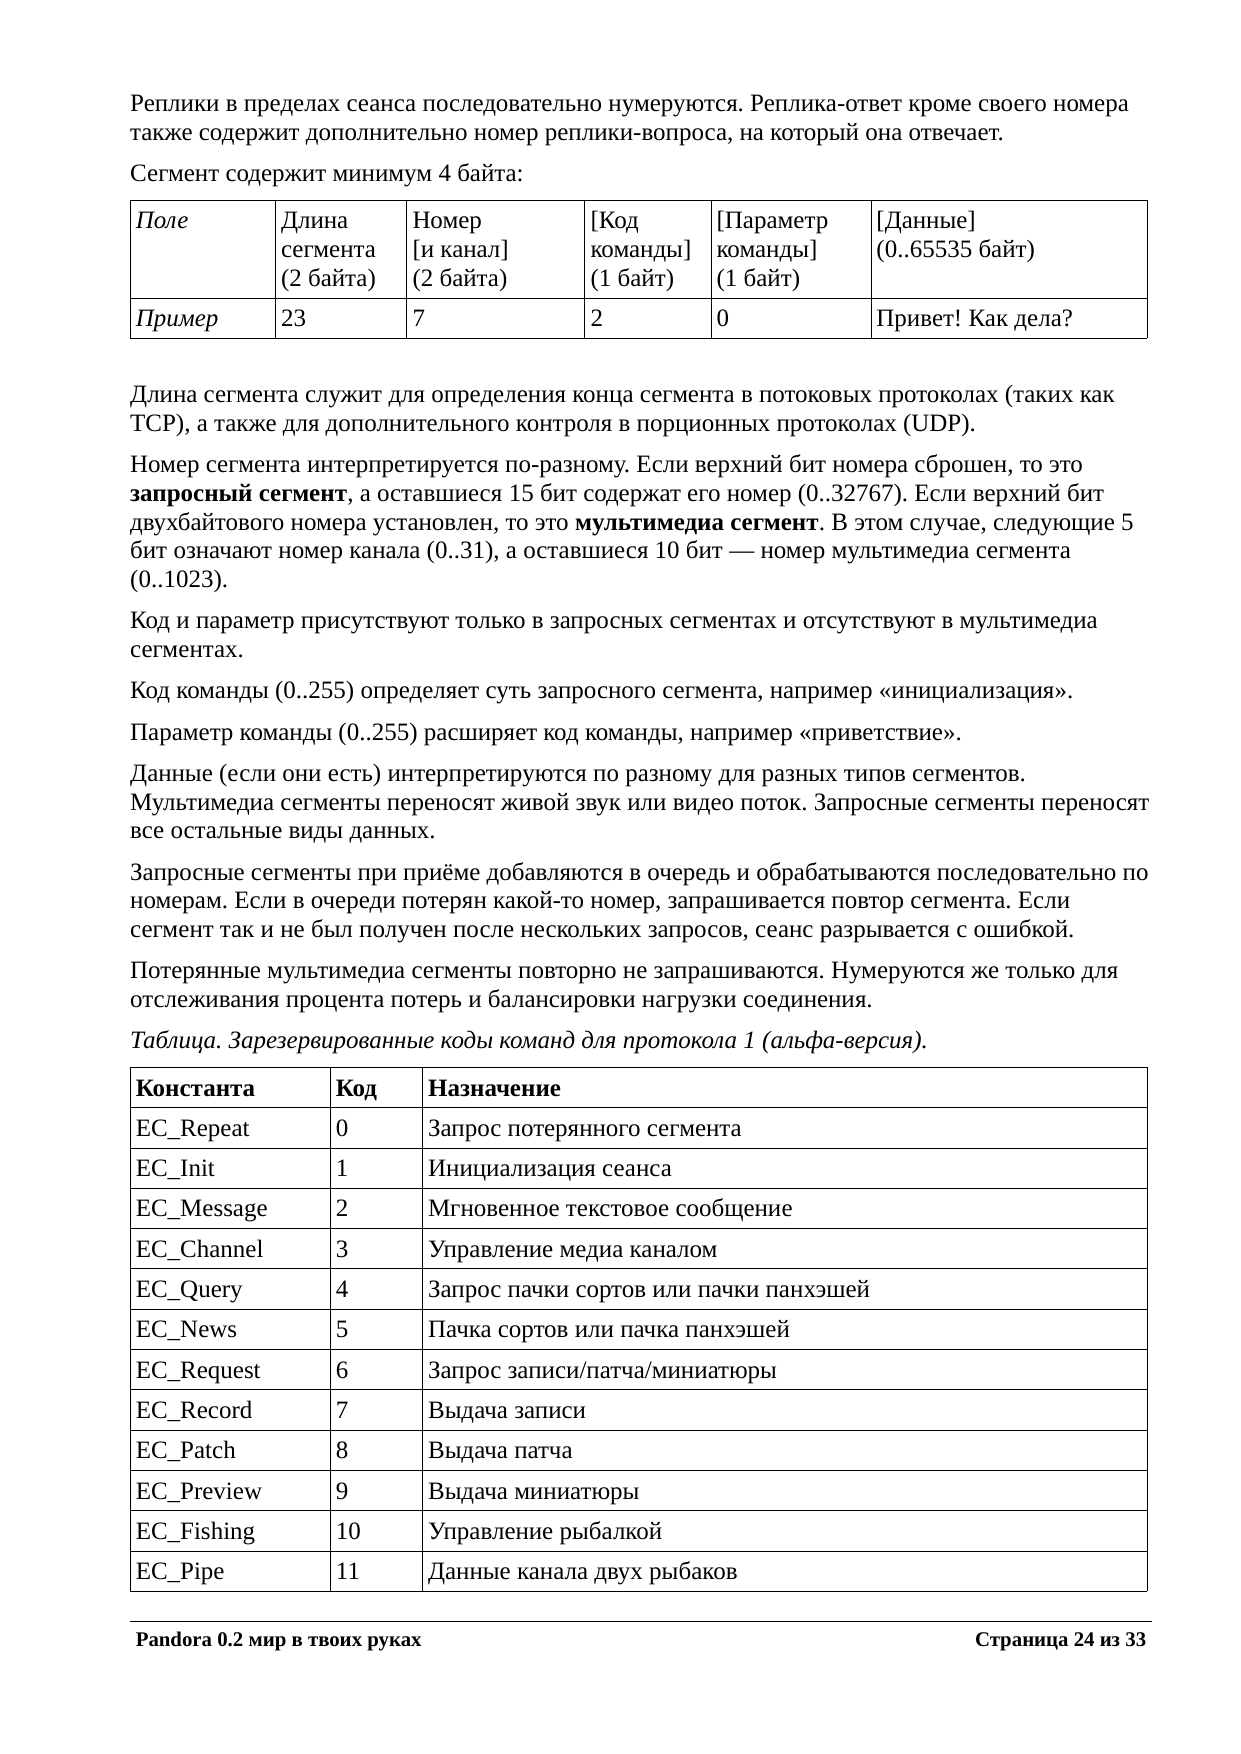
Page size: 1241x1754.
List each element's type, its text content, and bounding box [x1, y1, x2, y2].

table_cell 9 [331, 1471, 422, 1510]
table_cell EC_Patch [131, 1431, 330, 1470]
text Сегмент содержит минимум 4 байта: [130, 158, 1152, 187]
table_cell Пачка сортов или пачка панхэшей [423, 1310, 1147, 1349]
table_cell Инициализация сеанса [423, 1149, 1147, 1188]
table_header Номер [и канал] (2 байта) [407, 201, 584, 298]
text Код команды (0..255) определяет суть запросного сегмента, например «инициализация». [130, 676, 1152, 704]
table_cell Запрос записи/патча/миниатюры [423, 1350, 1147, 1389]
table_cell Выдача патча [423, 1431, 1147, 1470]
table_cell Выдача записи [423, 1390, 1147, 1429]
table_header Код [331, 1068, 422, 1107]
table_cell Данные канала двух рыбаков [423, 1552, 1147, 1591]
text Таблица. Зарезервированные коды команд для протокола 1 (альфа-версия). [130, 1026, 1152, 1054]
table_cell 0 [712, 299, 871, 338]
text Потерянные мультимедиа сегменты повторно не запрашиваются. Нумеруются же только для отслеживания процента потерь и балансировки нагрузки соединения. [130, 956, 1152, 1013]
table_cell 23 [276, 299, 406, 338]
text Запросные сегменты при приёме добавляются в очередь и обрабатываются последовательно по номерам. Если в очереди потерян какой-то номер, запрашивается повтор сегмента. Если сегмент так и не был получен после нескольких запросов, сеанс разрывается с ошибкой. [130, 857, 1152, 943]
table_header [Данные] (0..65535 байт) [872, 201, 1147, 298]
text Номер сегмента интерпретируется по-разному. Если верхний бит номера сброшен, то это запросный сегмент, а оставшиеся 15 бит содержат его номер (0..32767). Если верхний бит двухбайтового номера установлен, то это мультимедиа сегмент. В этом случае, следующие 5 бит означают номер канала (0..31), а оставшиеся 10 бит — номер мультимедиа сегмента (0..1023). [130, 449, 1152, 593]
table_cell Запрос пачки сортов или пачки панхэшей [423, 1269, 1147, 1309]
table_header [Параметр команды] (1 байт) [712, 201, 871, 298]
table_cell EC_Preview [131, 1471, 330, 1510]
table_cell 1 [331, 1149, 422, 1188]
table_header Константа [131, 1068, 330, 1107]
text Реплики в пределах сеанса последовательно нумеруются. Реплика-ответ кроме своего номера также содержит дополнительно номер реплики-вопроса, на который она отвечает. [130, 88, 1152, 146]
table_cell 0 [331, 1108, 422, 1147]
table_cell Запрос потерянного сегмента [423, 1108, 1147, 1147]
table_header Назначение [423, 1068, 1147, 1107]
text Данные (если они есть) интерпретируются по разному для разных типов сегментов. Мультимедиа сегменты переносят живой звук или видео поток. Запросные сегменты переносят все остальные виды данных. [130, 758, 1152, 844]
table_cell 11 [331, 1552, 422, 1591]
table_cell EC_Init [131, 1149, 330, 1188]
table_cell EC_Message [131, 1189, 330, 1228]
table_cell 7 [331, 1390, 422, 1429]
table_cell Выдача миниатюры [423, 1471, 1147, 1510]
table_cell 7 [407, 299, 584, 338]
table_header Поле [131, 201, 275, 298]
text Длина сегмента служит для определения конца сегмента в потоковых протоколах (таких как TCP), а также для дополнительного контроля в порционных протоколах (UDP). [130, 379, 1152, 437]
table_cell EC_Pipe [131, 1552, 330, 1591]
table_cell EC_Fishing [131, 1511, 330, 1551]
table_cell 3 [331, 1229, 422, 1268]
table_cell Мгновенное текстовое сообщение [423, 1189, 1147, 1228]
table_cell 10 [331, 1511, 422, 1551]
table_cell 5 [331, 1310, 422, 1349]
table_cell EC_Channel [131, 1229, 330, 1268]
table_cell 2 [585, 299, 711, 338]
table_cell EC_News [131, 1310, 330, 1349]
table_cell EC_Request [131, 1350, 330, 1389]
table_cell Управление медиа каналом [423, 1229, 1147, 1268]
text Код и параметр присутствуют только в запросных сегментах и отсутствуют в мультимедиа сегментах. [130, 606, 1152, 663]
table_cell 4 [331, 1269, 422, 1309]
table_cell EC_Query [131, 1269, 330, 1309]
table_cell Привет! Как дела? [872, 299, 1147, 338]
table_cell 6 [331, 1350, 422, 1389]
table_cell EC_Repeat [131, 1108, 330, 1147]
table_cell 2 [331, 1189, 422, 1228]
table_cell Управление рыбалкой [423, 1511, 1147, 1551]
table_cell 8 [331, 1431, 422, 1470]
table_cell EC_Record [131, 1390, 330, 1429]
table_cell Пример [131, 299, 275, 338]
text Параметр команды (0..255) расширяет код команды, например «приветствие». [130, 717, 1152, 746]
table_header Длина сегмента (2 байта) [276, 201, 406, 298]
table_header [Код команды] (1 байт) [585, 201, 711, 298]
